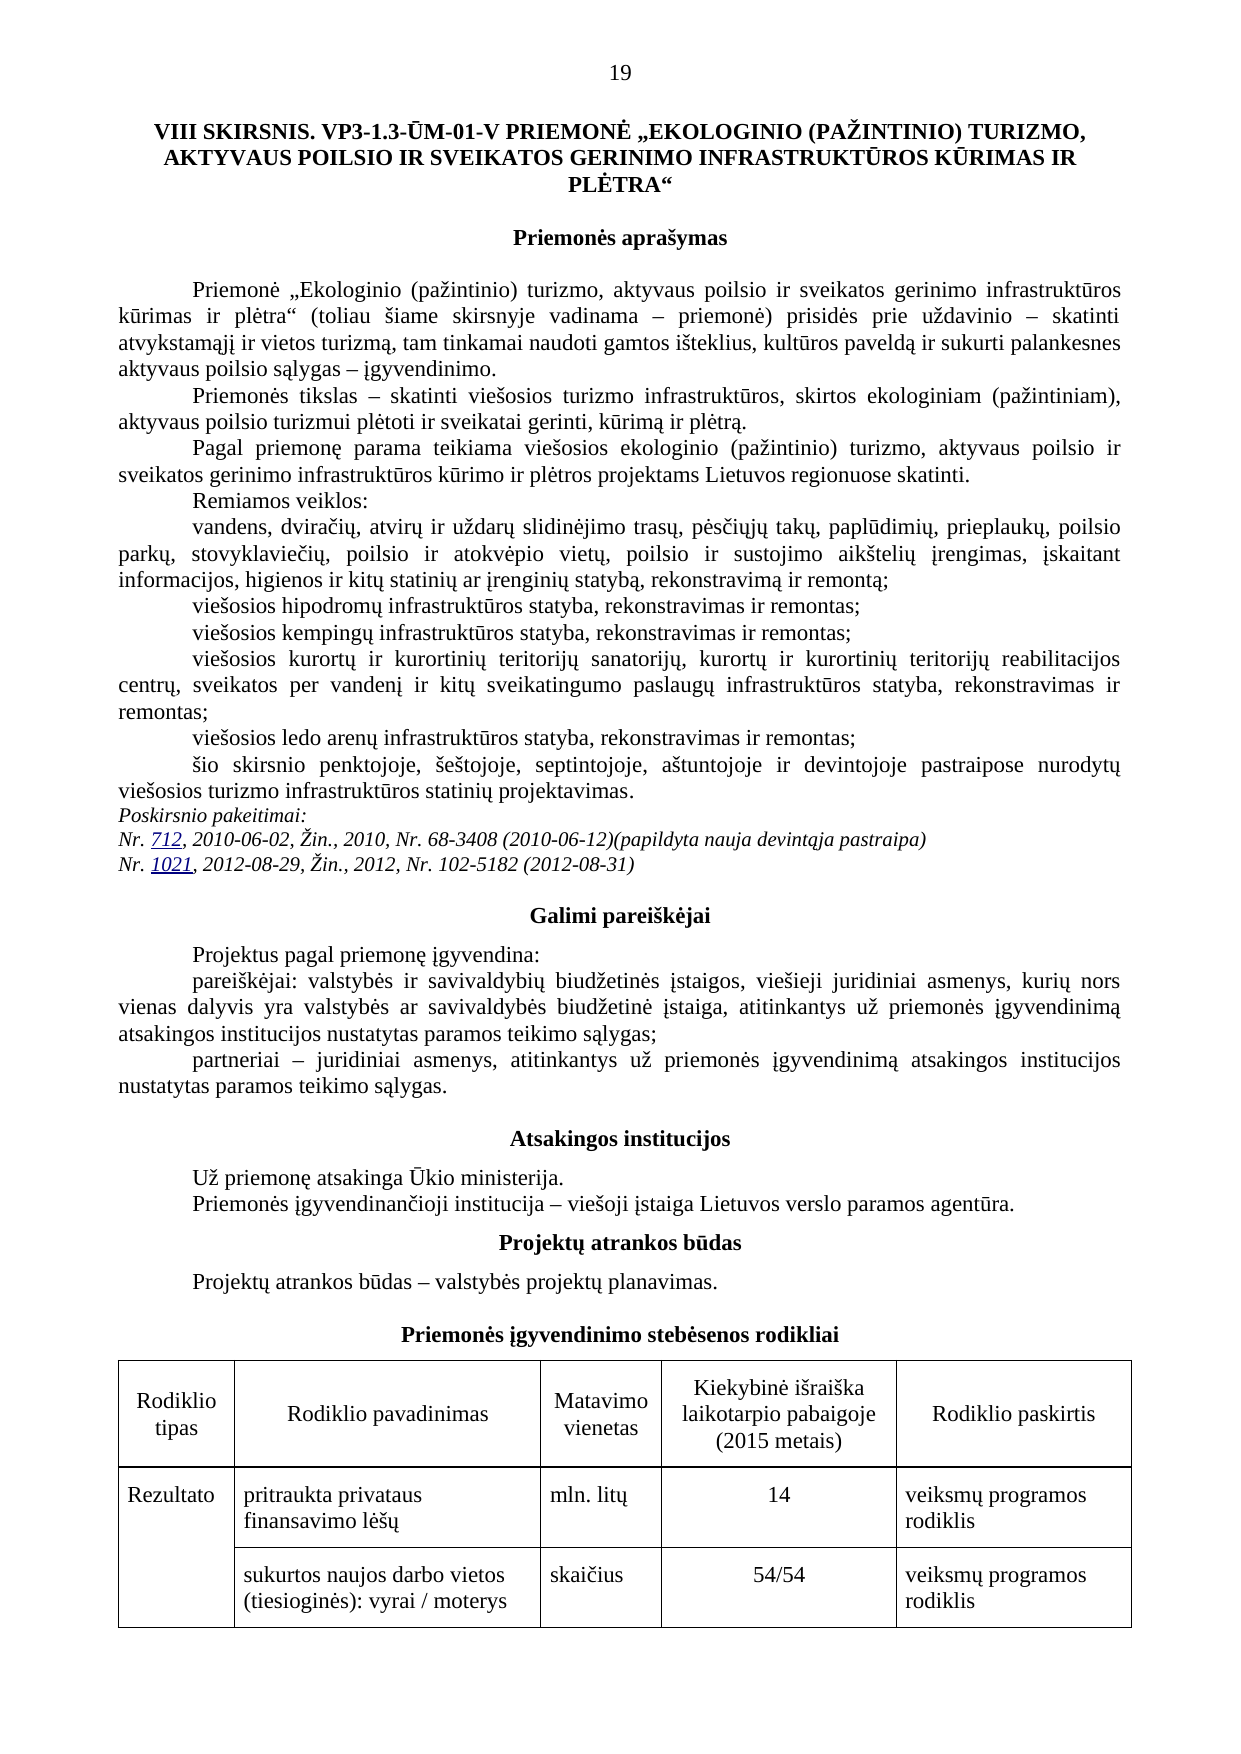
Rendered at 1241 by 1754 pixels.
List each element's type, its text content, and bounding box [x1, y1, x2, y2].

text Priemonės įgyvendinančioji institucija – viešoji įstaiga Lietuvos verslo paramos agentūra. [118, 1190, 1122, 1217]
text Projektų atrankos būdas [118, 1229, 1122, 1256]
text Poskirsnio pakeitimai: [118, 803, 1122, 827]
text partneriai – juridiniai asmenys, atitinkantys už priemonės įgyvendinimą atsakingos institucijos nustatytas paramos teikimo sąlygas. [118, 1046, 1122, 1099]
text Pagal priemonę parama teikiama viešosios ekologinio (pažintinio) turizmo, aktyvaus poilsio ir sveikatos gerinimo infrastruktūros kūrimo ir plėtros projektams Lietuvos regionuose skatinti. [118, 434, 1122, 487]
subtitle VIII skirsnis. VP3-1.3-ŪM-01-V PRIEMONĖ „EKOLOGINIO (PAŽINTINIO) TURIZMO, AKTYVAUS POILSIO IR SVEIKATOS GERINIMO INFRASTRUKTŪROS KŪRIMAS ir PLĖTRA“ [118, 118, 1122, 197]
table_header Rodiklio tipas [119, 1361, 234, 1466]
text Nr. 712, 2010-06-02, Žin., 2010, Nr. 68-3408 (2010-06-12)(papildyta nauja devintąja pastraipa) [118, 827, 1122, 851]
text pareiškėjai: valstybės ir savivaldybių biudžetinės įstaigos, viešieji juridiniai asmenys, kurių nors vienas dalyvis yra valstybės ar savivaldybės biudžetinė įstaiga, atitinkantys už priemonės įgyvendinimą atsakingos institucijos nustatytas paramos teikimo sąlygas; [118, 967, 1122, 1046]
text Projektus pagal priemonę įgyvendina: [118, 941, 1122, 967]
table_cell 54/54 [662, 1548, 896, 1627]
list viešosios hipodromų infrastruktūros statyba, rekonstravimas ir remontas; [118, 592, 1122, 619]
text Už priemonę atsakinga Ūkio ministerija. [118, 1164, 1122, 1190]
list vandens, dviračių, atvirų ir uždarų slidinėjimo trasų, pėsčiųjų takų, paplūdimių, prieplaukų, poilsio parkų, stovyklaviečių, poilsio ir atokvėpio vietų, poilsio ir sustojimo aikštelių įrengimas, įskaitant informacijos, higienos ir kitų statinių ar įrenginių statybą, rekonstravimą ir remontą; [118, 513, 1122, 592]
text Projektų atrankos būdas – valstybės projektų planavimas. [118, 1268, 1122, 1294]
list viešosios kempingų infrastruktūros statyba, rekonstravimas ir remontas; [118, 619, 1122, 645]
table_cell sukurtos naujos darbo vietos (tiesioginės): vyrai / moterys [235, 1548, 540, 1627]
text Priemonės įgyvendinimo stebėsenos rodikliai [118, 1321, 1122, 1347]
table_header Matavimo vienetas [541, 1361, 661, 1466]
text Priemonės aprašymas [118, 223, 1122, 250]
text Atsakingos institucijos [118, 1125, 1122, 1152]
table_cell veiksmų programos rodiklis [897, 1468, 1131, 1547]
text Nr. 1021, 2012-08-29, Žin., 2012, Nr. 102-5182 (2012-08-31) [118, 851, 1122, 876]
table_cell 14 [662, 1468, 896, 1547]
table_header Rodiklio paskirtis [897, 1361, 1131, 1466]
text Galimi pareiškėjai [118, 902, 1122, 928]
text Priemonė „Ekologinio (pažintinio) turizmo, aktyvaus poilsio ir sveikatos gerinimo infrastruktūros kūrimas ir plėtra“ (toliau šiame skirsnyje vadinama – priemonė) prisidės prie uždavinio – skatinti atvykstamąjį ir vietos turizmą, tam tinkamai naudoti gamtos išteklius, kultūros paveldą ir sukurti palankesnes aktyvaus poilsio sąlygas – įgyvendinimo. [118, 276, 1122, 382]
table_header Rodiklio pavadinimas [235, 1361, 540, 1466]
table_header Kiekybinė išraiška laikotarpio pabaigoje (2015 metais) [662, 1361, 896, 1466]
list viešosios ledo arenų infrastruktūros statyba, rekonstravimas ir remontas; [118, 724, 1122, 751]
table_cell skaičius [541, 1548, 661, 1627]
table_cell Rezultato [119, 1468, 234, 1627]
text Priemonės tikslas – skatinti viešosios turizmo infrastruktūros, skirtos ekologiniam (pažintiniam), aktyvaus poilsio turizmui plėtoti ir sveikatai gerinti, kūrimą ir plėtrą. [118, 382, 1122, 434]
table_cell veiksmų programos rodiklis [897, 1548, 1131, 1627]
text Remiamos veiklos: [118, 487, 1122, 513]
table_cell mln. litų [541, 1468, 661, 1547]
list viešosios kurortų ir kurortinių teritorijų sanatorijų, kurortų ir kurortinių teritorijų reabilitacijos centrų, sveikatos per vandenį ir kitų sveikatingumo paslaugų infrastruktūros statyba, rekonstravimas ir remontas; [118, 645, 1122, 724]
table_cell pritraukta privataus finansavimo lėšų [235, 1468, 540, 1547]
text šio skirsnio penktojoje, šeštojoje, septintojoje, aštuntojoje ir devintojoje pastraipose nurodytų viešosios turizmo infrastruktūros statinių projektavimas. [118, 751, 1122, 803]
